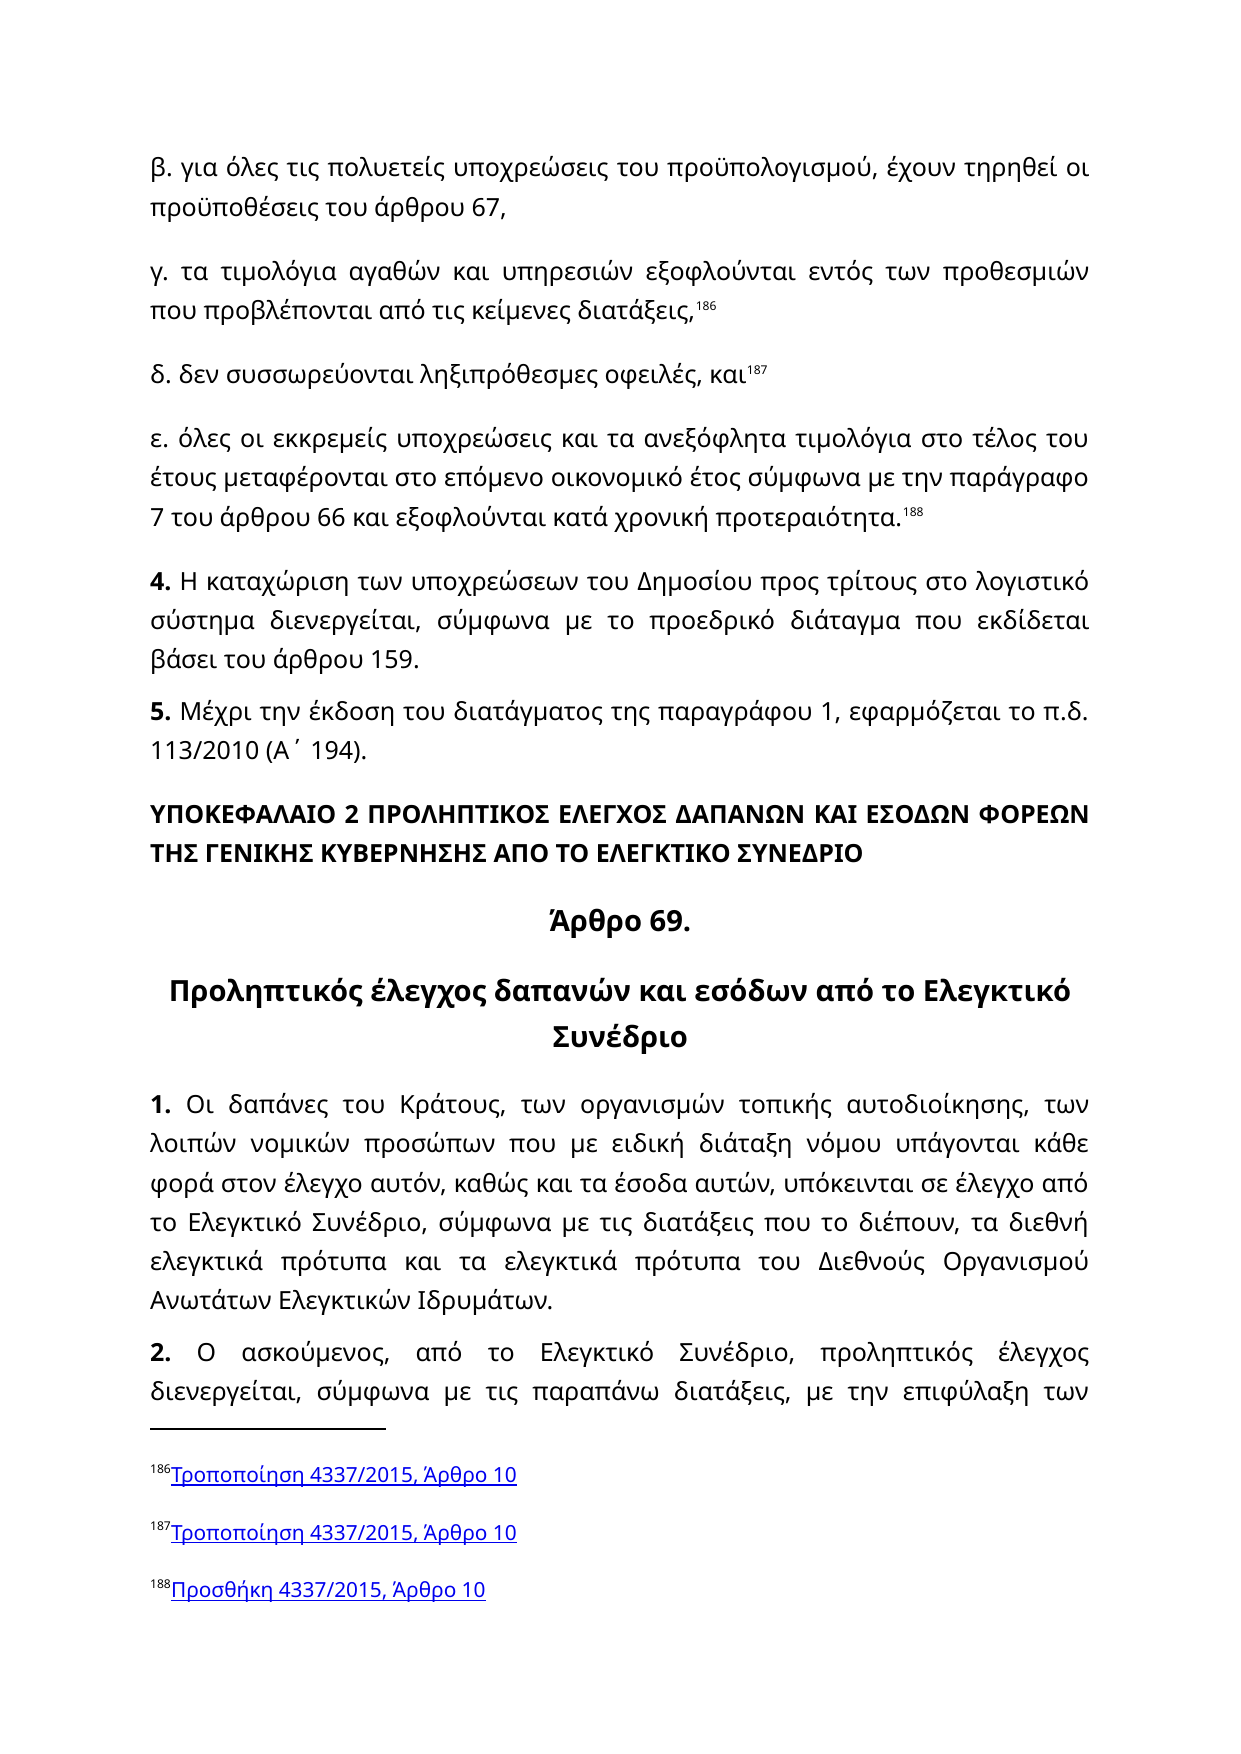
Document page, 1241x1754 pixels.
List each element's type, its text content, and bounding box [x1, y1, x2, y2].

text ΥΠΟΚΕΦΑΛΑΙΟ 2 ΠΡΟΛΗΠΤΙΚΟΣ ΕΛΕΓΧΟΣ ΔΑΠΑΝΩΝ ΚΑΙ ΕΣΟΔΩΝ ΦΟΡΕΩΝ ΤΗΣ ΓΕΝΙΚΗΣ ΚΥΒΕΡΝΗΣΗΣ ΑΠΟ ΤΟ ΕΛΕΓΚΤΙΚΟ ΣΥΝΕΔΡΙΟ [150, 797, 1090, 870]
text 5. Μέχρι την έκδοση του διατάγματος της παραγράφου 1, εφαρμόζεται το π.δ. 113/2010 (Α΄ 194). [150, 693, 1090, 767]
text Τροποποίηση 4337/2015, Άρθρο 10 [150, 1460, 1090, 1489]
text γ. τα τιμολόγια αγαθών και υπηρεσιών εξοφλούνται εντός των προθεσμιών που προβλέπονται από τις κείμενες διατάξεις, [150, 253, 1090, 327]
text δ. δεν συσσωρεύονται ληξιπρόθεσμες οφειλές, και [150, 357, 1090, 391]
text Τροποποίηση 4337/2015, Άρθρο 10 [150, 1518, 1090, 1546]
subtitle Άρθρο 69. [150, 900, 1090, 940]
text 1. Οι δαπάνες του Κράτους, των οργανισμών τοπικής αυτοδιοίκησης, των λοιπών νομικών προσώπων που με ειδική διάταξη νόμου υπάγονται κάθε φορά στον έλεγχο αυτόν, καθώς και τα έσοδα αυτών, υπόκεινται σε έλεγχο από το Ελεγκτικό Συνέδριο, σύμφωνα με τις διατάξεις που το διέπουν, τα διεθνή ελεγκτικά πρότυπα και τα ελεγκτικά πρότυπα του Διεθνούς Οργανισμού Ανωτάτων Ελεγκτικών Ιδρυμάτων. [150, 1087, 1090, 1317]
text ε. όλες οι εκκρεμείς υποχρεώσεις και τα ανεξόφλητα τιμολόγια στο τέλος του έτους μεταφέρονται στο επόμενο οικονομικό έτος σύμφωνα με την παράγραφο 7 του άρθρου 66 και εξοφλούνται κατά χρονική προτεραιότητα. [150, 421, 1090, 533]
text 4. Η καταχώριση των υποχρεώσεων του Δημοσίου προς τρίτους στο λογιστικό σύστημα διενεργείται, σύμφωνα με το προεδρικό διάταγμα που εκδίδεται βάσει του άρθρου 159. [150, 563, 1090, 676]
text β. για όλες τις πολυετείς υποχρεώσεις του προϋπολογισμού, έχουν τηρηθεί οι προϋποθέσεις του άρθρου 67, [150, 150, 1090, 223]
subtitle Προληπτικός έλεγχος δαπανών και εσόδων από το Ελεγκτικό Συνέδριο [150, 971, 1090, 1056]
text 2. Ο ασκούμενος, από το Ελεγκτικό Συνέδριο, προληπτικός έλεγχος διενεργείται, σύμφωνα με τις παραπάνω διατάξεις, με την επιφύλαξη των [150, 1334, 1090, 1408]
text Προσθήκη 4337/2015, Άρθρο 10 [150, 1576, 1090, 1604]
